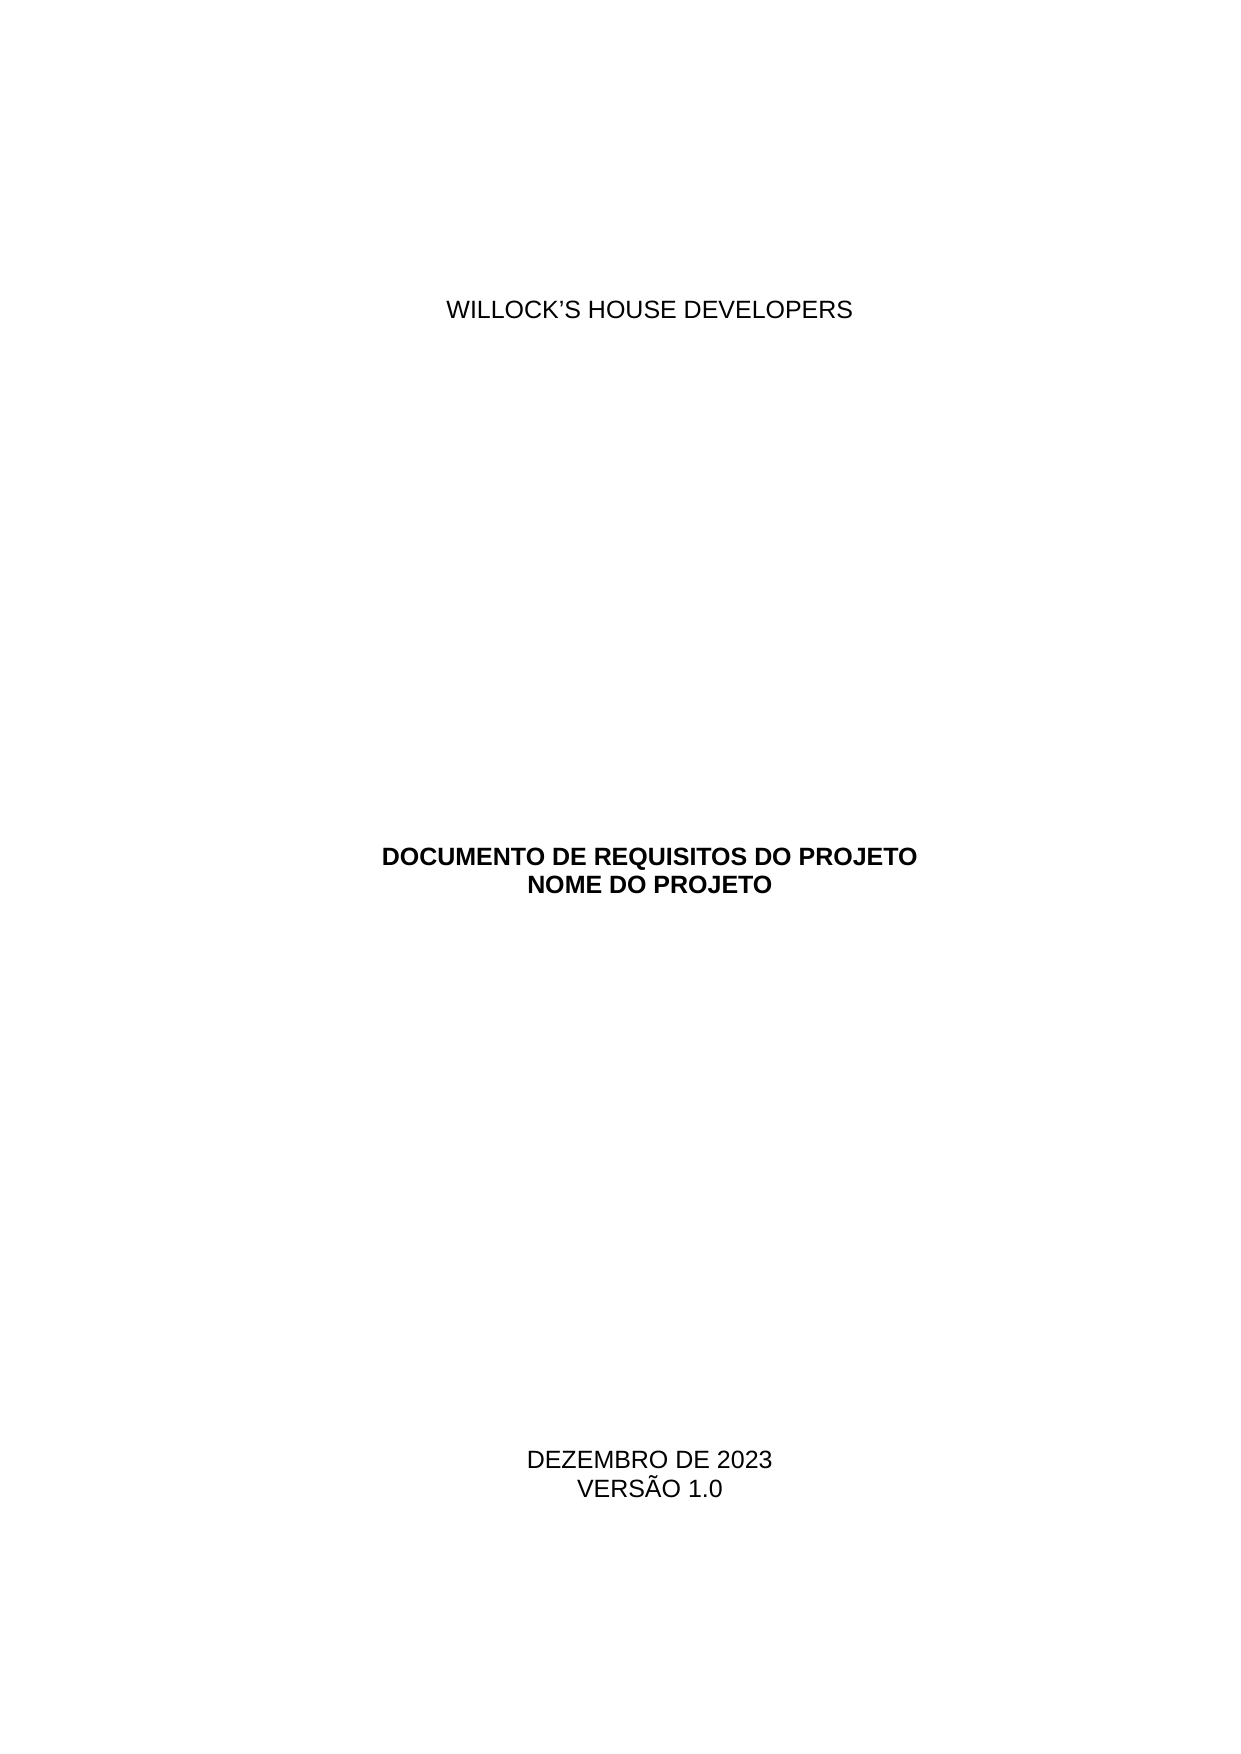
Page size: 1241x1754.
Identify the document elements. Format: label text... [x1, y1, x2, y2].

text DEZEMBRO DE 2023 [295, 1445, 1004, 1474]
text WILLOCK’S HOUSE DEVELOPERS [295, 295, 1004, 324]
text VERSÃO 1.0 [295, 1474, 1004, 1503]
text NOME DO PROJETO [295, 870, 1004, 899]
text DOCUMENTO DE REQUISITOS DO PROJETO [295, 842, 1004, 870]
